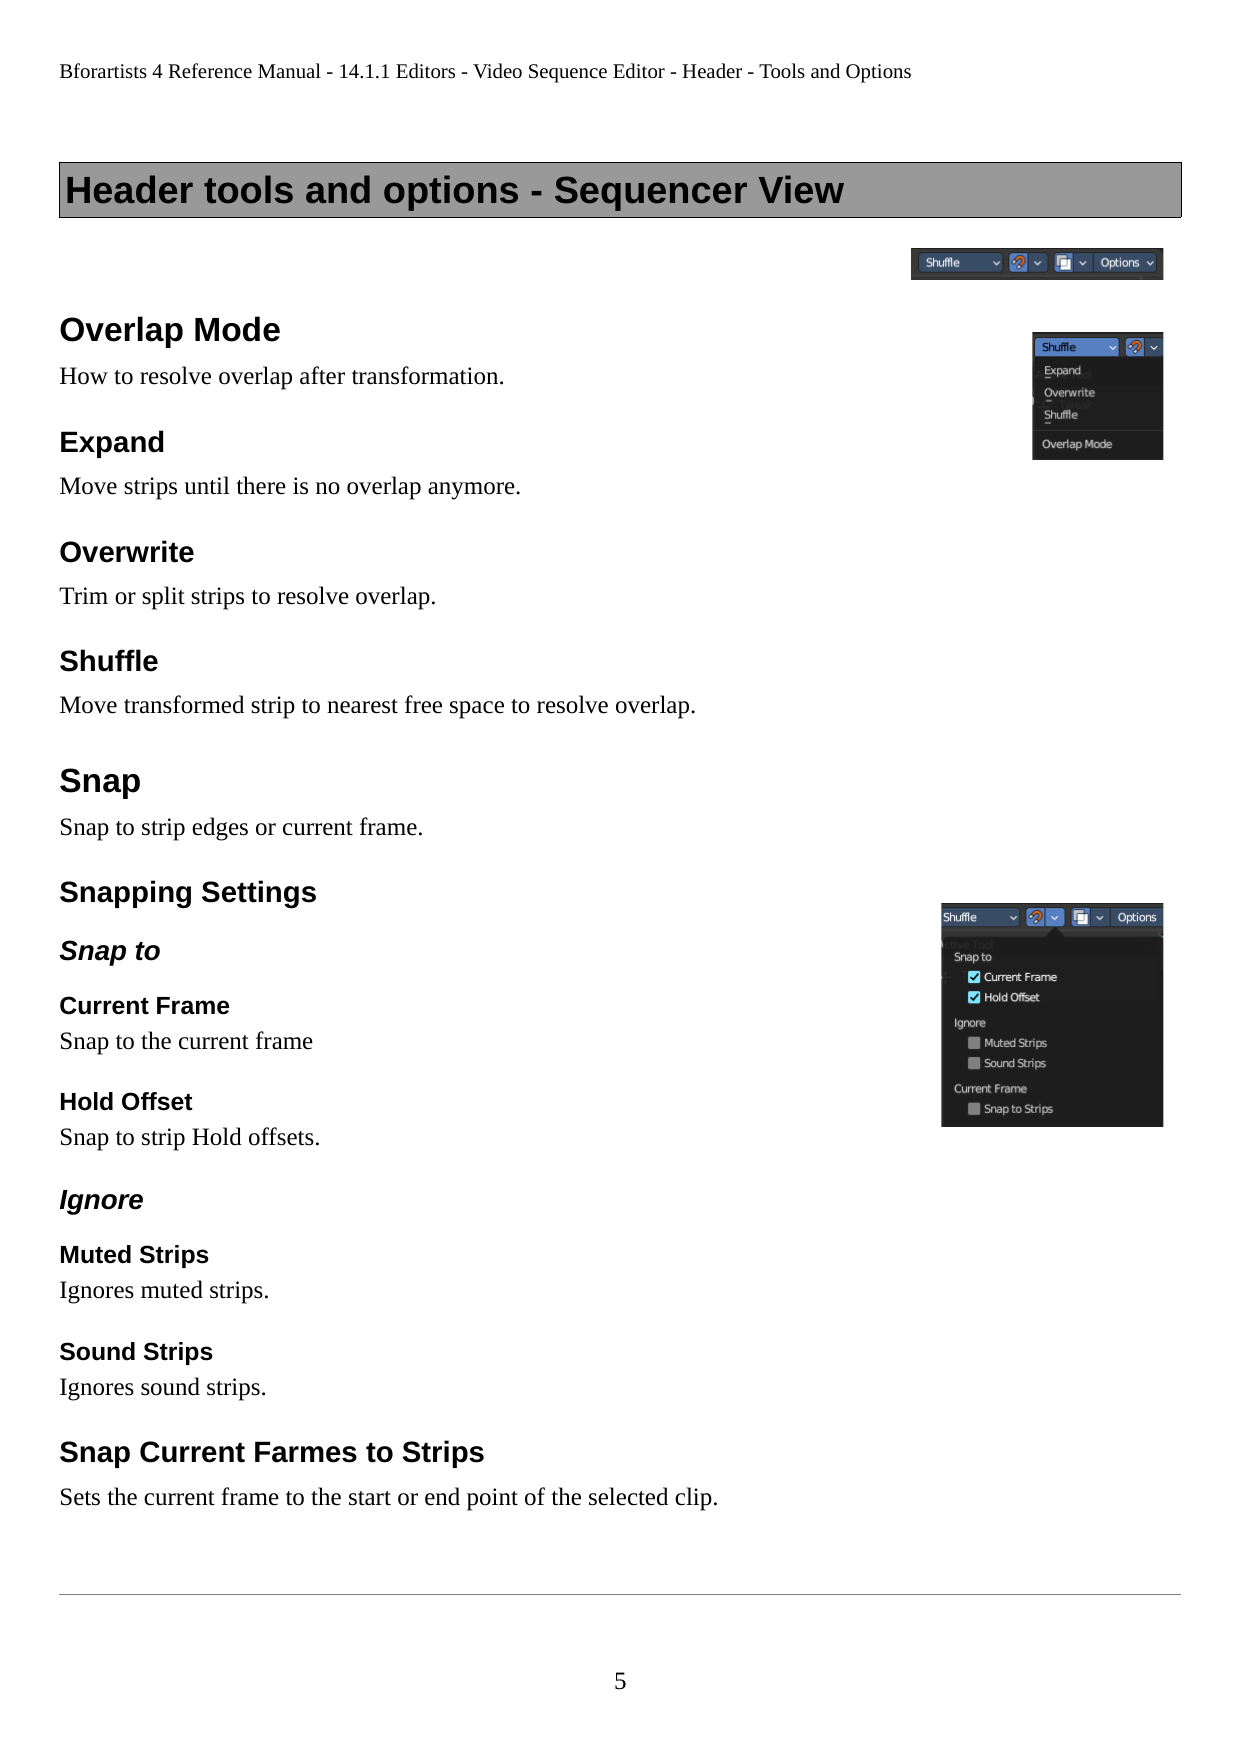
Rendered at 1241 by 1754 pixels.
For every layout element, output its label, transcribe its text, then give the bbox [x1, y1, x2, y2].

picture [941, 903, 1164, 1127]
text Move transformed strip to nearest free space to resolve overlap. [59, 691, 1181, 719]
subtitle Snap Current Farmes to Strips [59, 1435, 1181, 1469]
subtitle Expand [59, 424, 1032, 458]
text Snap to the current frame [59, 1026, 941, 1054]
subtitle Snap to [59, 934, 941, 966]
subtitle Shuffle [59, 644, 1181, 678]
subtitle Current Frame [59, 991, 941, 1019]
text Snap to strip edges or current frame. [59, 812, 1181, 840]
text How to resolve overlap after transformation. [59, 361, 1032, 390]
subtitle Snapping Settings [59, 875, 1181, 909]
subtitle Snap [59, 761, 1181, 799]
text Move strips until there is no overlap anymore. [59, 471, 1181, 499]
subtitle [1164, 991, 1181, 1019]
subtitle [1164, 424, 1181, 458]
subtitle Overlap Mode [59, 310, 1181, 348]
text Ignores muted strips. [59, 1275, 1181, 1304]
picture [1032, 332, 1164, 460]
subtitle Muted Strips [59, 1241, 1181, 1269]
subtitle Sound Strips [59, 1337, 1181, 1365]
text Sets the current frame to the start or end point of the selected clip. [59, 1482, 1181, 1510]
subtitle Ignore [59, 1184, 1181, 1216]
picture [911, 248, 1164, 280]
subtitle [1164, 1087, 1181, 1116]
table_header Header tools and options - Sequencer View [60, 163, 1181, 217]
subtitle [1164, 934, 1181, 966]
text Snap to strip Hold offsets. [59, 1122, 1181, 1151]
text Trim or split strips to resolve overlap. [59, 581, 1181, 609]
subtitle Overwrite [59, 534, 1181, 568]
text Ignores sound strips. [59, 1372, 1181, 1400]
subtitle Hold Offset [59, 1087, 941, 1116]
